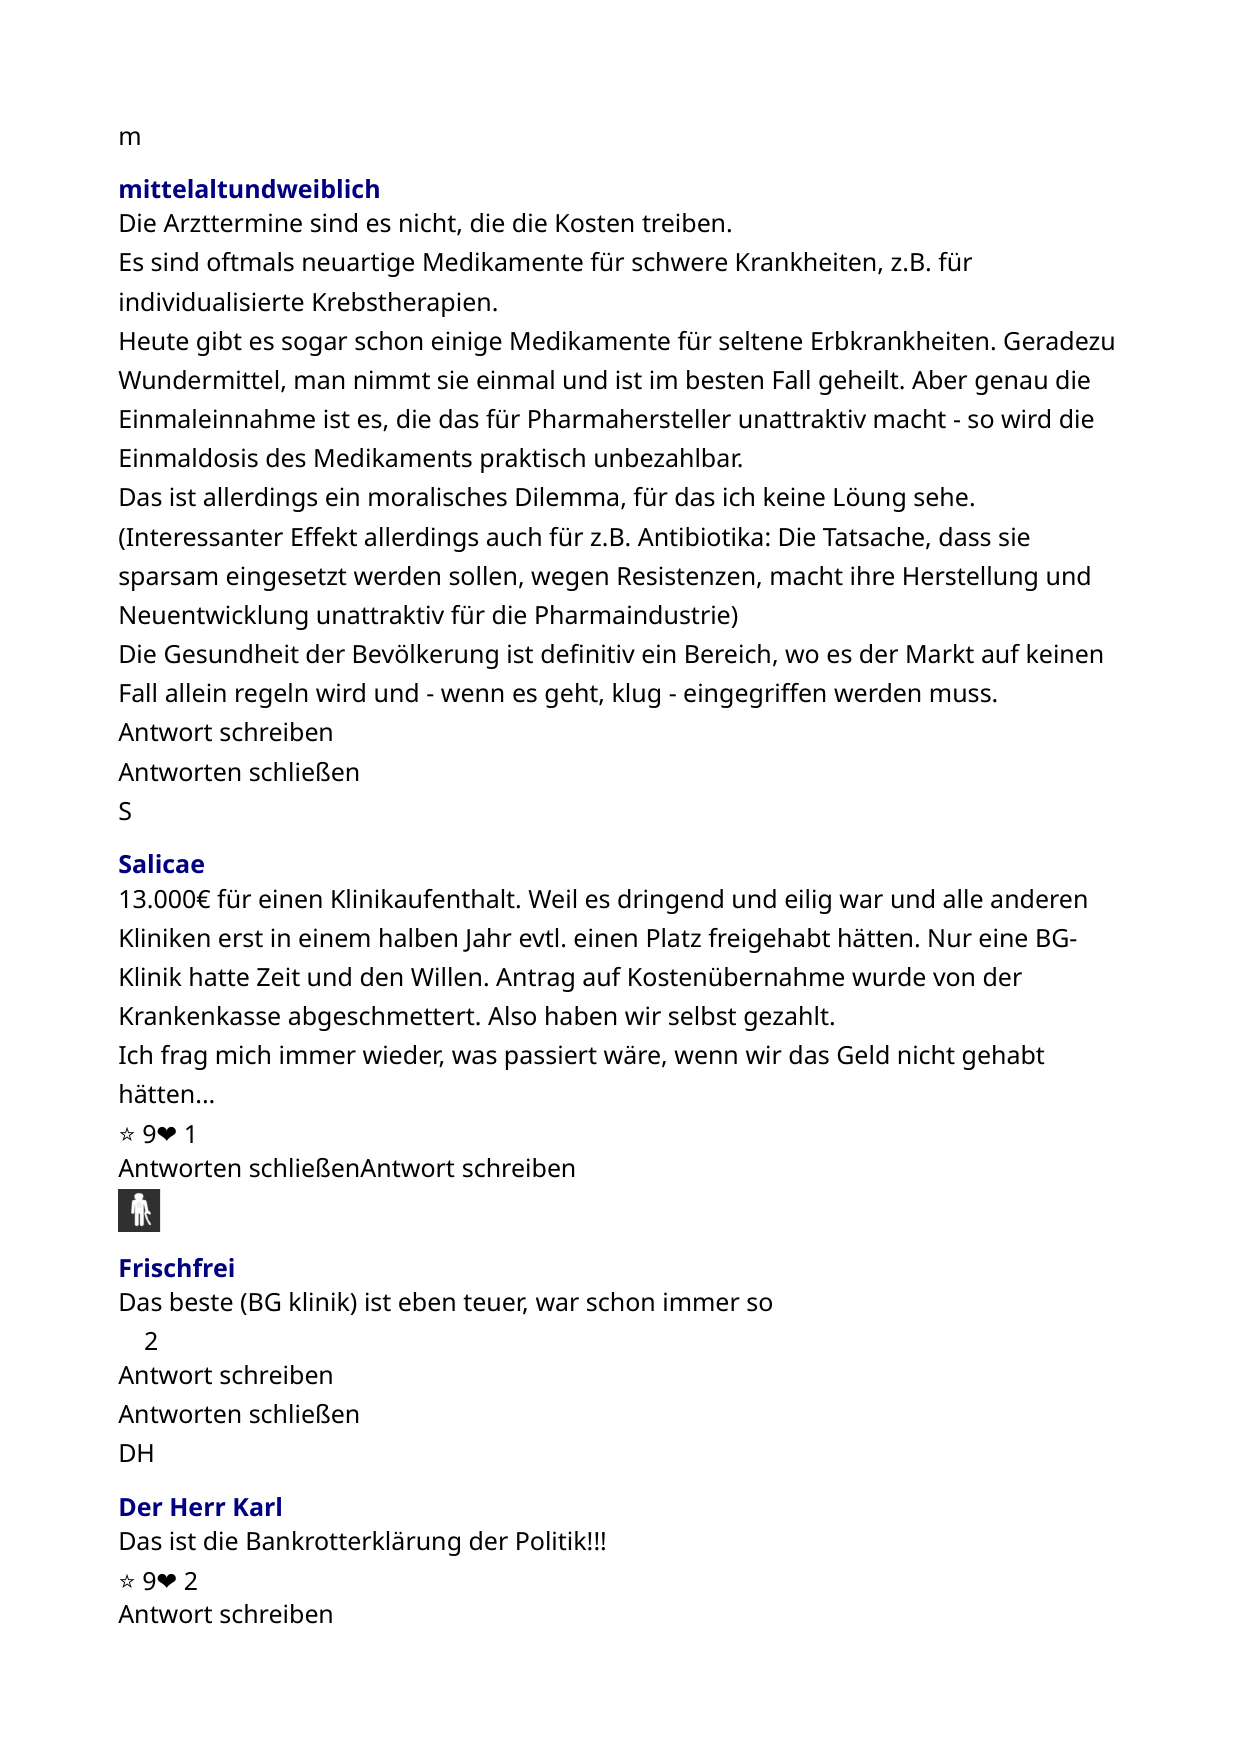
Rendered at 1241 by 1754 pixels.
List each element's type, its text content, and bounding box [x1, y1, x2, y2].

text Das ist allerdings ein moralisches Dilemma, für das ich keine Löung sehe. [118, 480, 1122, 514]
text m [118, 118, 1122, 152]
text Antworten schließenAntwort schreiben [118, 1150, 1122, 1184]
subtitle mittelaltundweiblich [118, 172, 1122, 206]
text Die Arzttermine sind es nicht, die die Kosten treiben. [118, 206, 1122, 240]
text Antwort schreiben [118, 1597, 1122, 1631]
picture [118, 1189, 161, 1232]
text ⭐️ 9❤️ 1 [118, 1116, 1122, 1150]
text S [118, 793, 1122, 827]
text Das ist die Bankrotterklärung der Politik!!! [118, 1524, 1122, 1558]
subtitle Der Herr Karl [118, 1490, 1122, 1524]
text 13.000€ für einen Klinikaufenthalt. Weil es dringend und eilig war und alle anderen Kliniken erst in einem halben Jahr evtl. einen Platz freigehabt hätten. Nur eine BG-Klinik hatte Zeit und den Willen. Antrag auf Kostenübernahme wurde von der Krankenkasse abgeschmettert. Also haben wir selbst gezahlt. [118, 881, 1122, 1033]
subtitle Salicae [118, 847, 1122, 881]
text (Interessanter Effekt allerdings auch für z.B. Antibiotika: Die Tatsache, dass sie sparsam eingesetzt werden sollen, wegen Resistenzen, macht ihre Herstellung und Neuentwicklung unattraktiv für die Pharmaindustrie) [118, 519, 1122, 632]
subtitle Frischfrei [118, 1251, 1122, 1284]
text Antworten schließen [118, 754, 1122, 788]
text Antworten schließen [118, 1397, 1122, 1431]
text Die Gesundheit der Bevölkerung ist definitiv ein Bereich, wo es der Markt auf keinen Fall allein regeln wird und - wenn es geht, klug - eingegriffen werden muss. [118, 637, 1122, 710]
text DH [118, 1436, 1122, 1470]
text 🤨 2 [118, 1324, 1122, 1358]
text ⭐️ 9❤️ 2 [118, 1563, 1122, 1597]
text Das beste (BG klinik) ist eben teuer, war schon immer so [118, 1284, 1122, 1319]
text Es sind oftmals neuartige Medikamente für schwere Krankheiten, z.B. für individualisierte Krebstherapien. [118, 245, 1122, 318]
text Heute gibt es sogar schon einige Medikamente für seltene Erbkrankheiten. Geradezu Wundermittel, man nimmt sie einmal und ist im besten Fall geheilt. Aber genau die Einmaleinnahme ist es, die das für Pharmahersteller unattraktiv macht - so wird die Einmaldosis des Medikaments praktisch unbezahlbar. [118, 323, 1122, 475]
text Antwort schreiben [118, 715, 1122, 749]
text Antwort schreiben [118, 1358, 1122, 1392]
text Ich frag mich immer wieder, was passiert wäre, wenn wir das Geld nicht gehabt hätten... [118, 1038, 1122, 1111]
